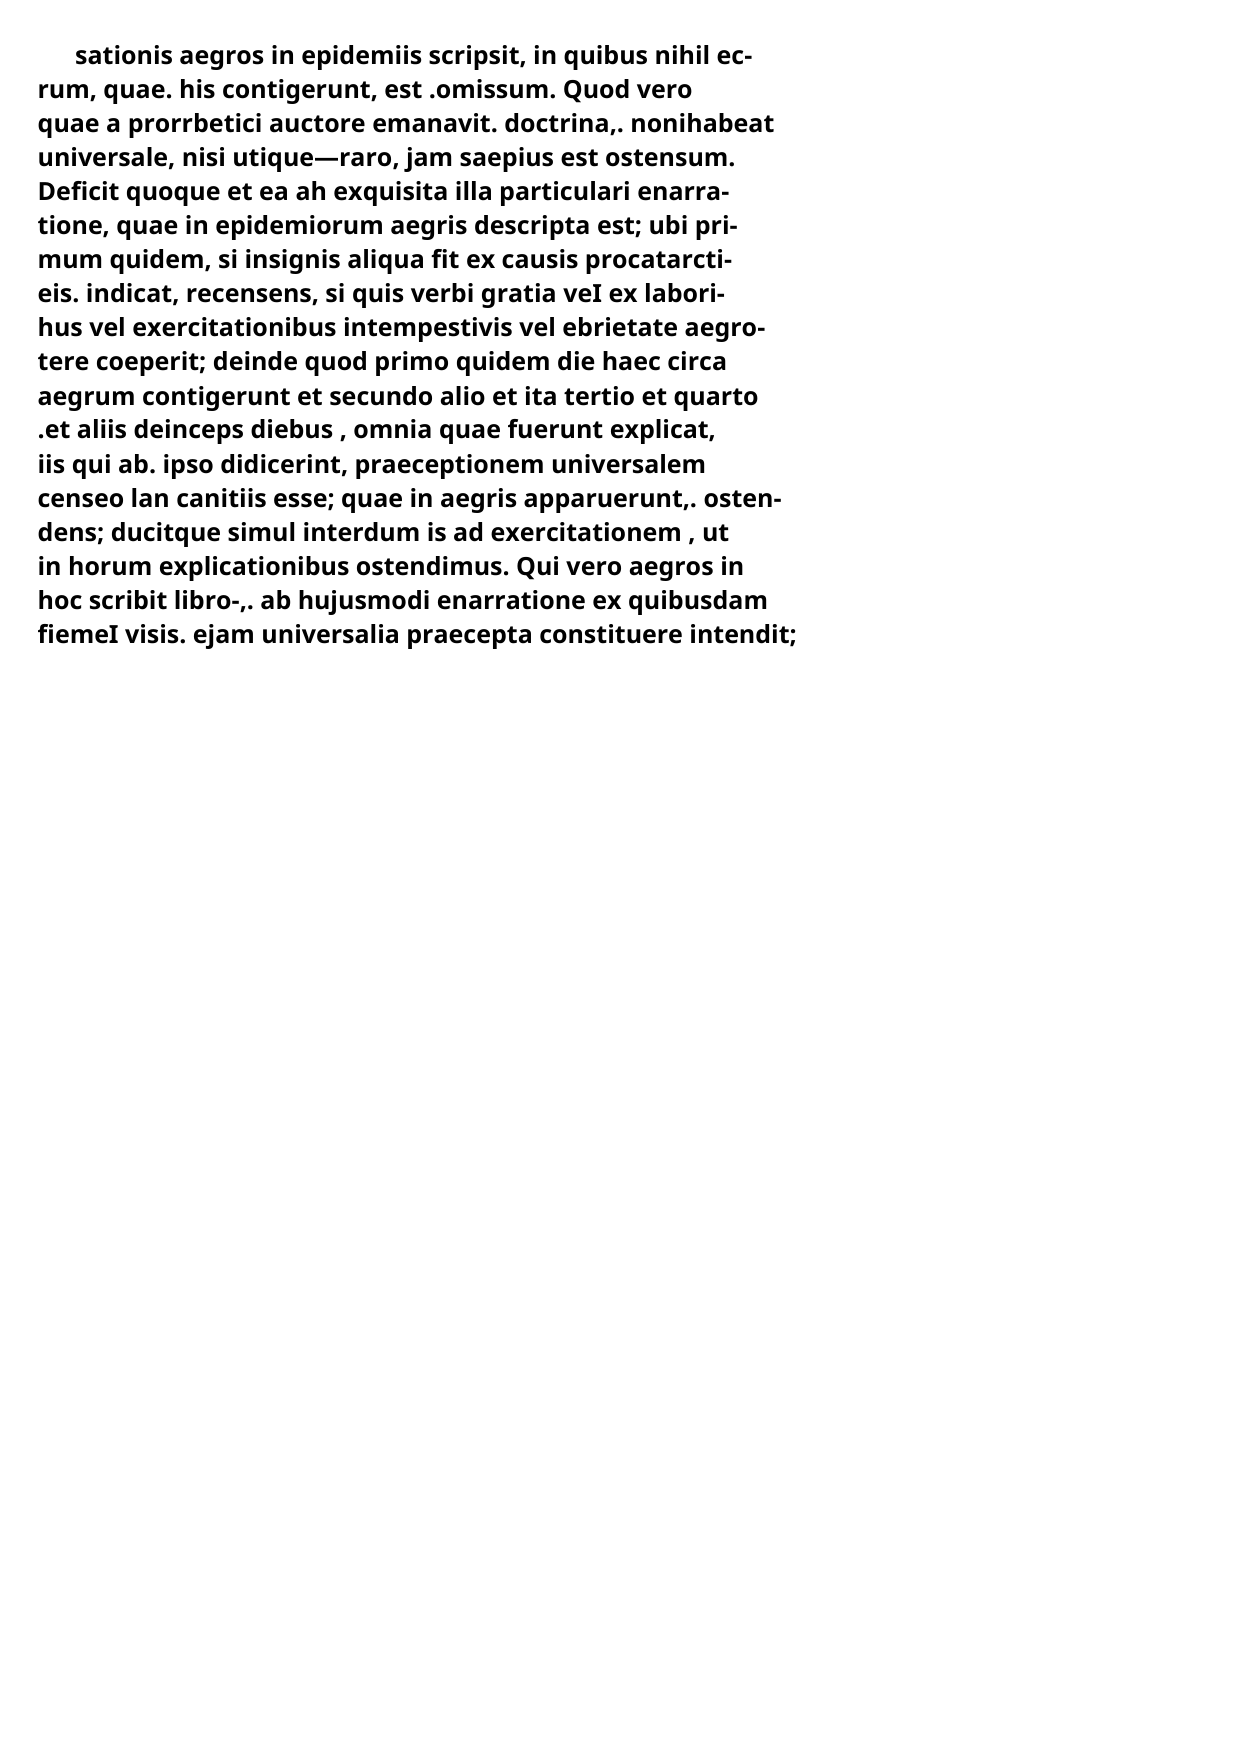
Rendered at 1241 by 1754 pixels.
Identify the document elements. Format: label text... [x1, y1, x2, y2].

text sationis aegros in epidemiis scripsit, in quibus nihil ec- rum, quae. his contigerunt, est .omissum. Quod vero quae a prorrbetici auctore emanavit. doctrina,. nonihabeat universale, nisi utique—raro, jam saepius est ostensum. Deficit quoque et ea ah exquisita illa particulari enarra- tione, quae in epidemiorum aegris descripta est; ubi pri- mum quidem, si insignis aliqua fit ex causis procatarcti- eis. indicat, recensens, si quis verbi gratia veI ex labori- hus vel exercitationibus intempestivis vel ebrietate aegro- tere coeperit; deinde quod primo quidem die haec circa aegrum contigerunt et secundo alio et ita tertio et quarto .et aliis deinceps diebus , omnia quae fuerunt explicat, iis qui ab. ipso didicerint, praeceptionem universalem censeo lan canitiis esse; quae in aegris apparuerunt,. osten- dens; ducitque simul interdum is ad exercitationem , ut in horum explicationibus ostendimus. Qui vero aegros in hoc scribit libro-,. ab hujusmodi enarratione ex quibusdam fiemeI visis. ejam universalia praecepta constituere intendit; [37, 37, 1203, 651]
